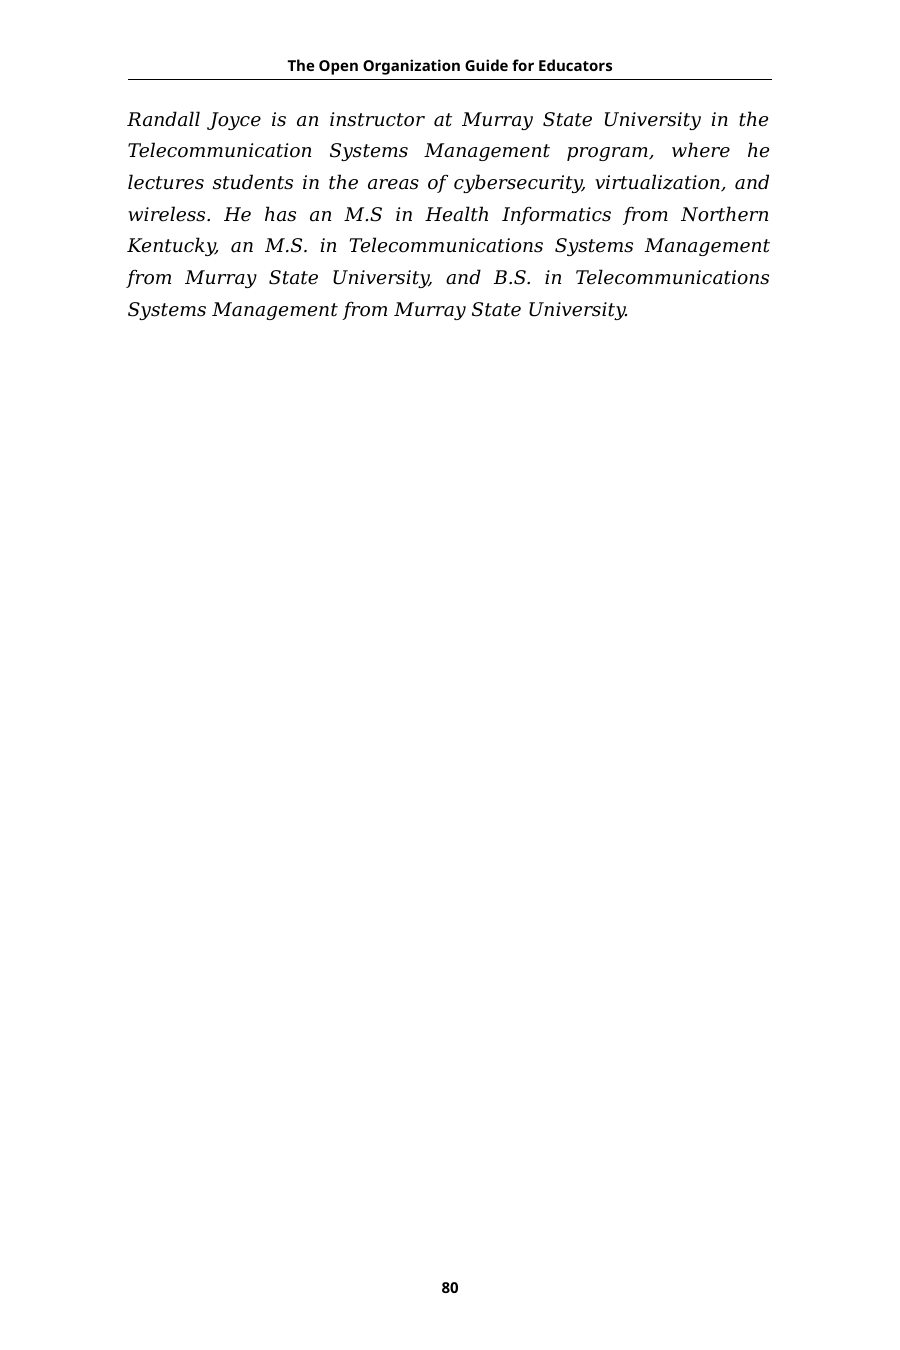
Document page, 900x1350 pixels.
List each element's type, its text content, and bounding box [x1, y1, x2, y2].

text Randall Joyce is an instructor at Murray State University in the Telecommunication Systems Management program, where he lectures students in the areas of cybersecurity, virtualization, and wireless. He has an M.S in Health Informatics from Northern Kentucky, an M.S. in Telecommunications Systems Management from Murray State University, and B.S. in Telecommunications Systems Management from Murray State University. [127, 109, 772, 321]
